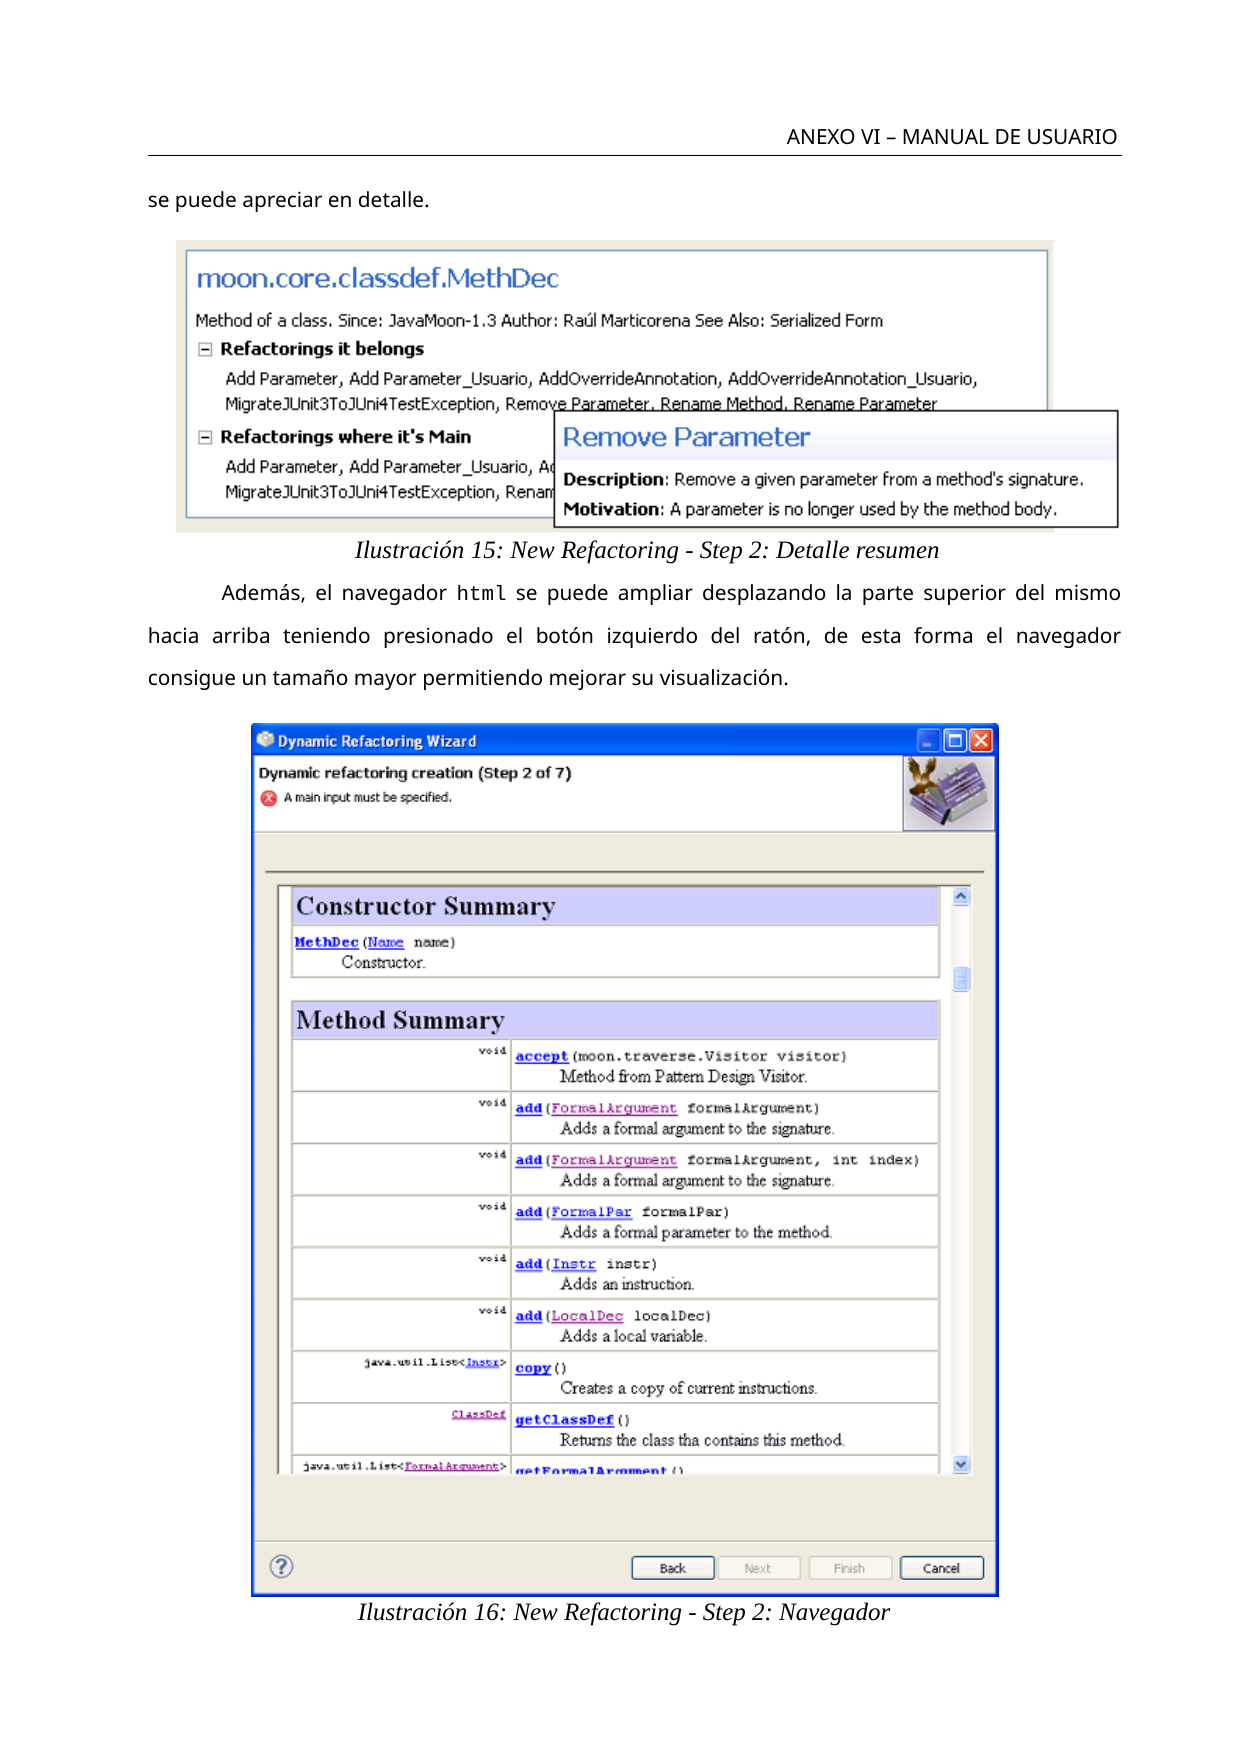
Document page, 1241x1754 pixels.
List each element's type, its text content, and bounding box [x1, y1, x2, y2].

text [251, 1626, 999, 1637]
text se puede apreciar en detalle. [148, 185, 1122, 213]
picture [175, 240, 1122, 536]
text Ilustración 16: New Refactoring - Step 2: Navegador [251, 1597, 999, 1626]
text Ilustración 15: New Refactoring - Step 2: Detalle resumen [176, 536, 1121, 564]
picture [251, 723, 999, 1597]
text Además, el navegador html se puede ampliar desplazando la parte superior del mismo hacia arriba teniendo presionado el botón izquierdo del ratón, de esta forma el navegador consigue un tamaño mayor permitiendo mejorar su visualización. [148, 536, 1122, 692]
